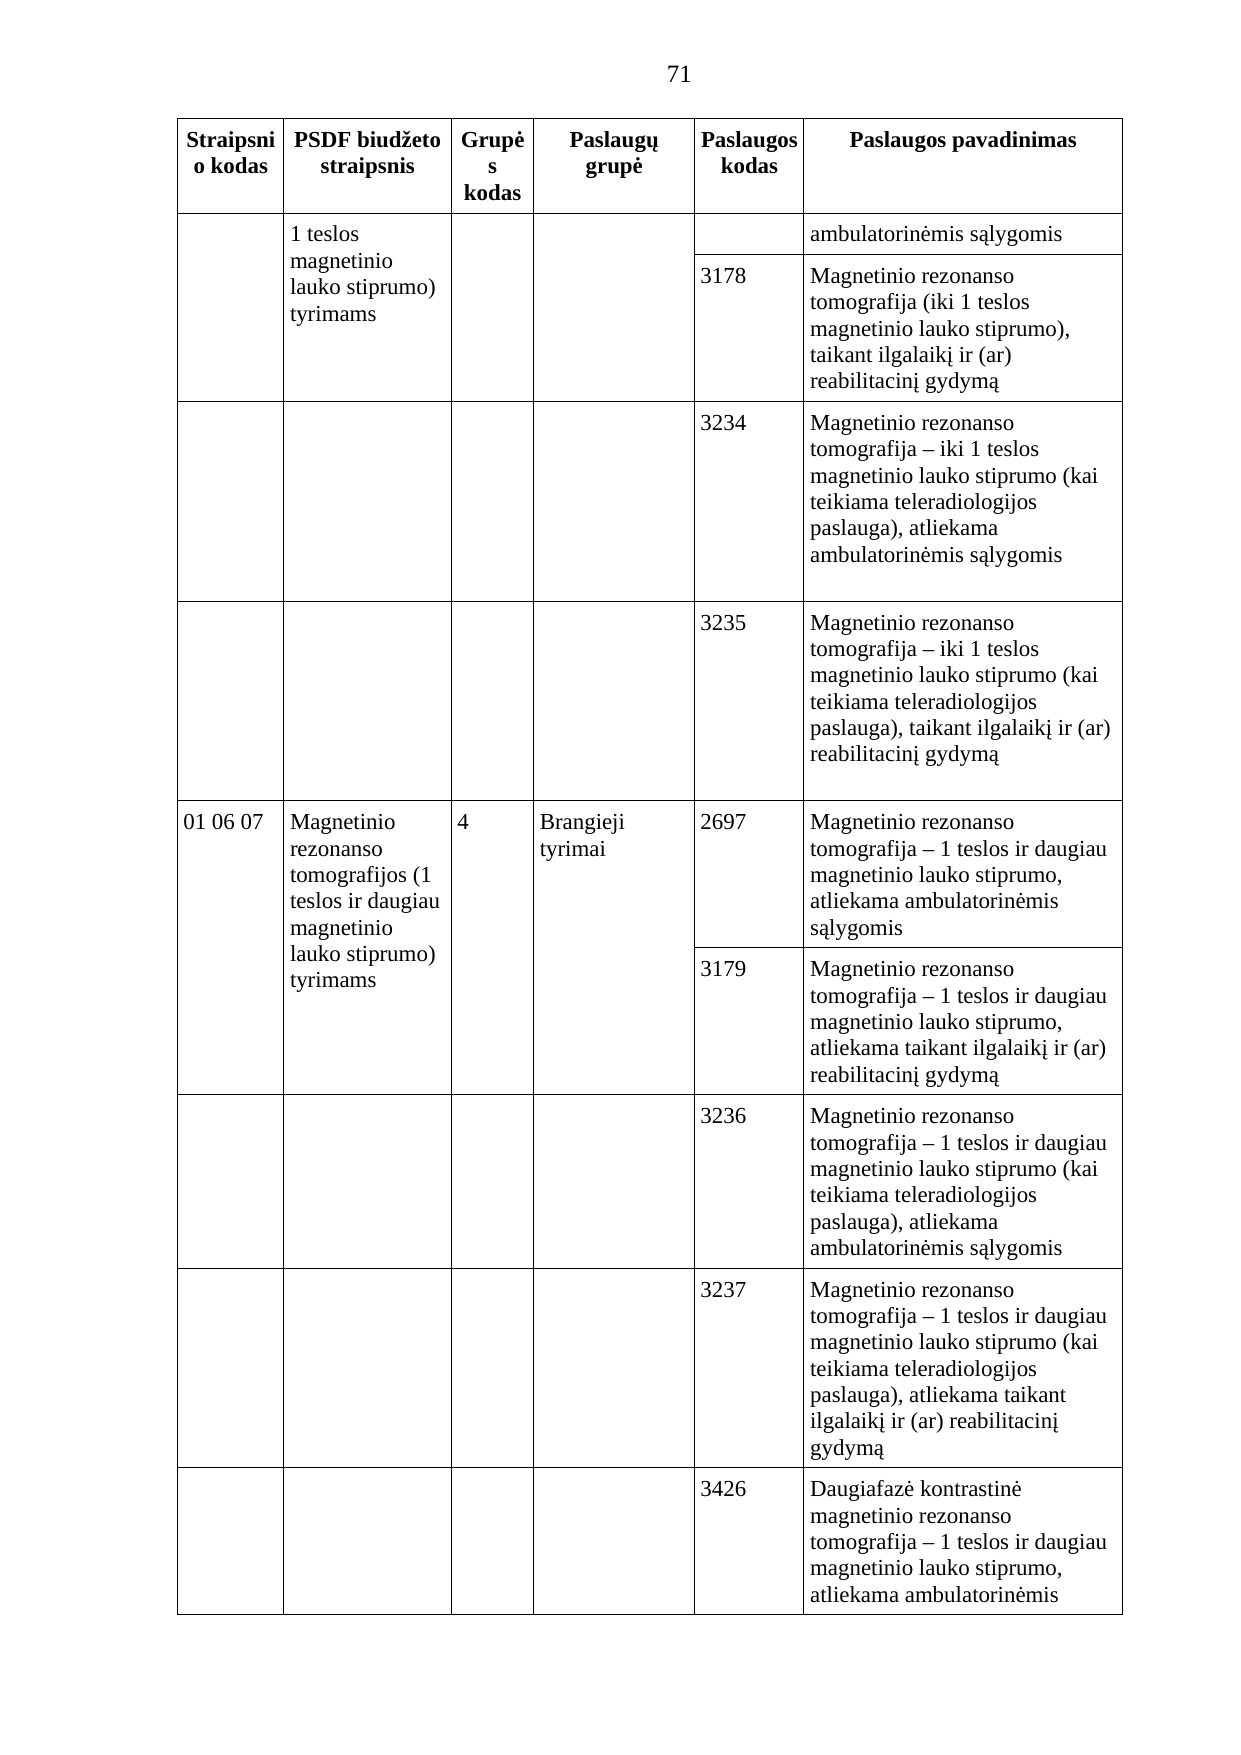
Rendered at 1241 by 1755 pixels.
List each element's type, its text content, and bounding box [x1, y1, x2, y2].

table_cell [452, 402, 533, 601]
table_cell [452, 1095, 533, 1268]
table_cell [178, 1095, 283, 1268]
table_cell 1 teslos magnetinio lauko stiprumo) tyrimams [284, 214, 451, 401]
table_cell [452, 214, 533, 254]
table_cell [452, 1269, 533, 1467]
table_cell [534, 1468, 694, 1614]
table_header Paslaugos kodas [695, 119, 803, 212]
table_cell 3178 [695, 255, 803, 401]
table_cell Magnetinio rezonanso tomografija (iki 1 teslos magnetinio lauko stiprumo), taikant ilgalaikį ir (ar) reabilitacinį gydymą [804, 255, 1122, 401]
table_cell 3237 [695, 1269, 803, 1467]
table_cell 01 06 07 [178, 801, 283, 947]
table_cell Magnetinio rezonanso tomografija – 1 teslos ir daugiau magnetinio lauko stiprumo, atliekama ambulatorinėmis sąlygomis [804, 801, 1122, 947]
table_cell [178, 602, 283, 800]
table_cell 2697 [695, 801, 803, 947]
table_cell Magnetinio rezonanso tomografija – 1 teslos ir daugiau magnetinio lauko stiprumo (kai teikiama teleradiologijos paslauga), atliekama taikant ilgalaikį ir (ar) reabilitacinį gydymą [804, 1269, 1122, 1467]
table_cell [178, 1468, 283, 1614]
table_cell [534, 947, 694, 1094]
table_cell Magnetinio rezonanso tomografija – iki 1 teslos magnetinio lauko stiprumo (kai teikiama teleradiologijos paslauga), atliekama ambulatorinėmis sąlygomis [804, 402, 1122, 601]
table_cell [178, 214, 283, 254]
table_cell Brangieji tyrimai [534, 801, 694, 947]
table_cell [534, 1095, 694, 1268]
table_cell [534, 402, 694, 601]
table_cell 3426 [695, 1468, 803, 1614]
table_cell [695, 214, 803, 254]
table_cell [534, 214, 694, 254]
table_cell [452, 947, 533, 1094]
table_cell 3236 [695, 1095, 803, 1268]
table_cell 3234 [695, 402, 803, 601]
table_cell [284, 1095, 451, 1268]
table_cell [178, 1269, 283, 1467]
table_cell [284, 1468, 451, 1614]
table_cell [284, 402, 451, 601]
table_cell 4 [452, 801, 533, 947]
table_cell [534, 602, 694, 800]
table_header Grupės kodas [452, 119, 533, 212]
table_cell 3235 [695, 602, 803, 800]
table_cell [534, 1269, 694, 1467]
table_cell [178, 947, 283, 1094]
table_header Paslaugos pavadinimas [804, 119, 1122, 212]
table_cell Magnetinio rezonanso tomografija – 1 teslos ir daugiau magnetinio lauko stiprumo (kai teikiama teleradiologijos paslauga), atliekama ambulatorinėmis sąlygomis [804, 1095, 1122, 1268]
table_cell [284, 602, 451, 800]
table_cell [178, 254, 283, 401]
table_cell [452, 254, 533, 401]
table_cell [284, 1269, 451, 1467]
table_cell Magnetinio rezonanso tomografija – iki 1 teslos magnetinio lauko stiprumo (kai teikiama teleradiologijos paslauga), taikant ilgalaikį ir (ar) reabilitacinį gydymą [804, 602, 1122, 800]
table_cell [534, 254, 694, 401]
table_cell 3179 [695, 948, 803, 1094]
table_cell Daugiafazė kontrastinė magnetinio rezonanso tomografija – 1 teslos ir daugiau magnetinio lauko stiprumo, atliekama ambulatorinėmis [804, 1468, 1122, 1614]
table_cell Magnetinio rezonanso tomografijos (1 teslos ir daugiau magnetinio lauko stiprumo) tyrimams [284, 801, 451, 1094]
table_header Straipsnio kodas [178, 119, 283, 212]
table_cell [452, 1468, 533, 1614]
table_header Paslaugų grupė [534, 119, 694, 212]
table_cell Magnetinio rezonanso tomografija – 1 teslos ir daugiau magnetinio lauko stiprumo, atliekama taikant ilgalaikį ir (ar) reabilitacinį gydymą [804, 948, 1122, 1094]
table_cell ambulatorinėmis sąlygomis [804, 214, 1122, 254]
table_cell [178, 402, 283, 601]
table_header PSDF biudžeto straipsnis [284, 119, 451, 212]
table_cell [452, 602, 533, 800]
